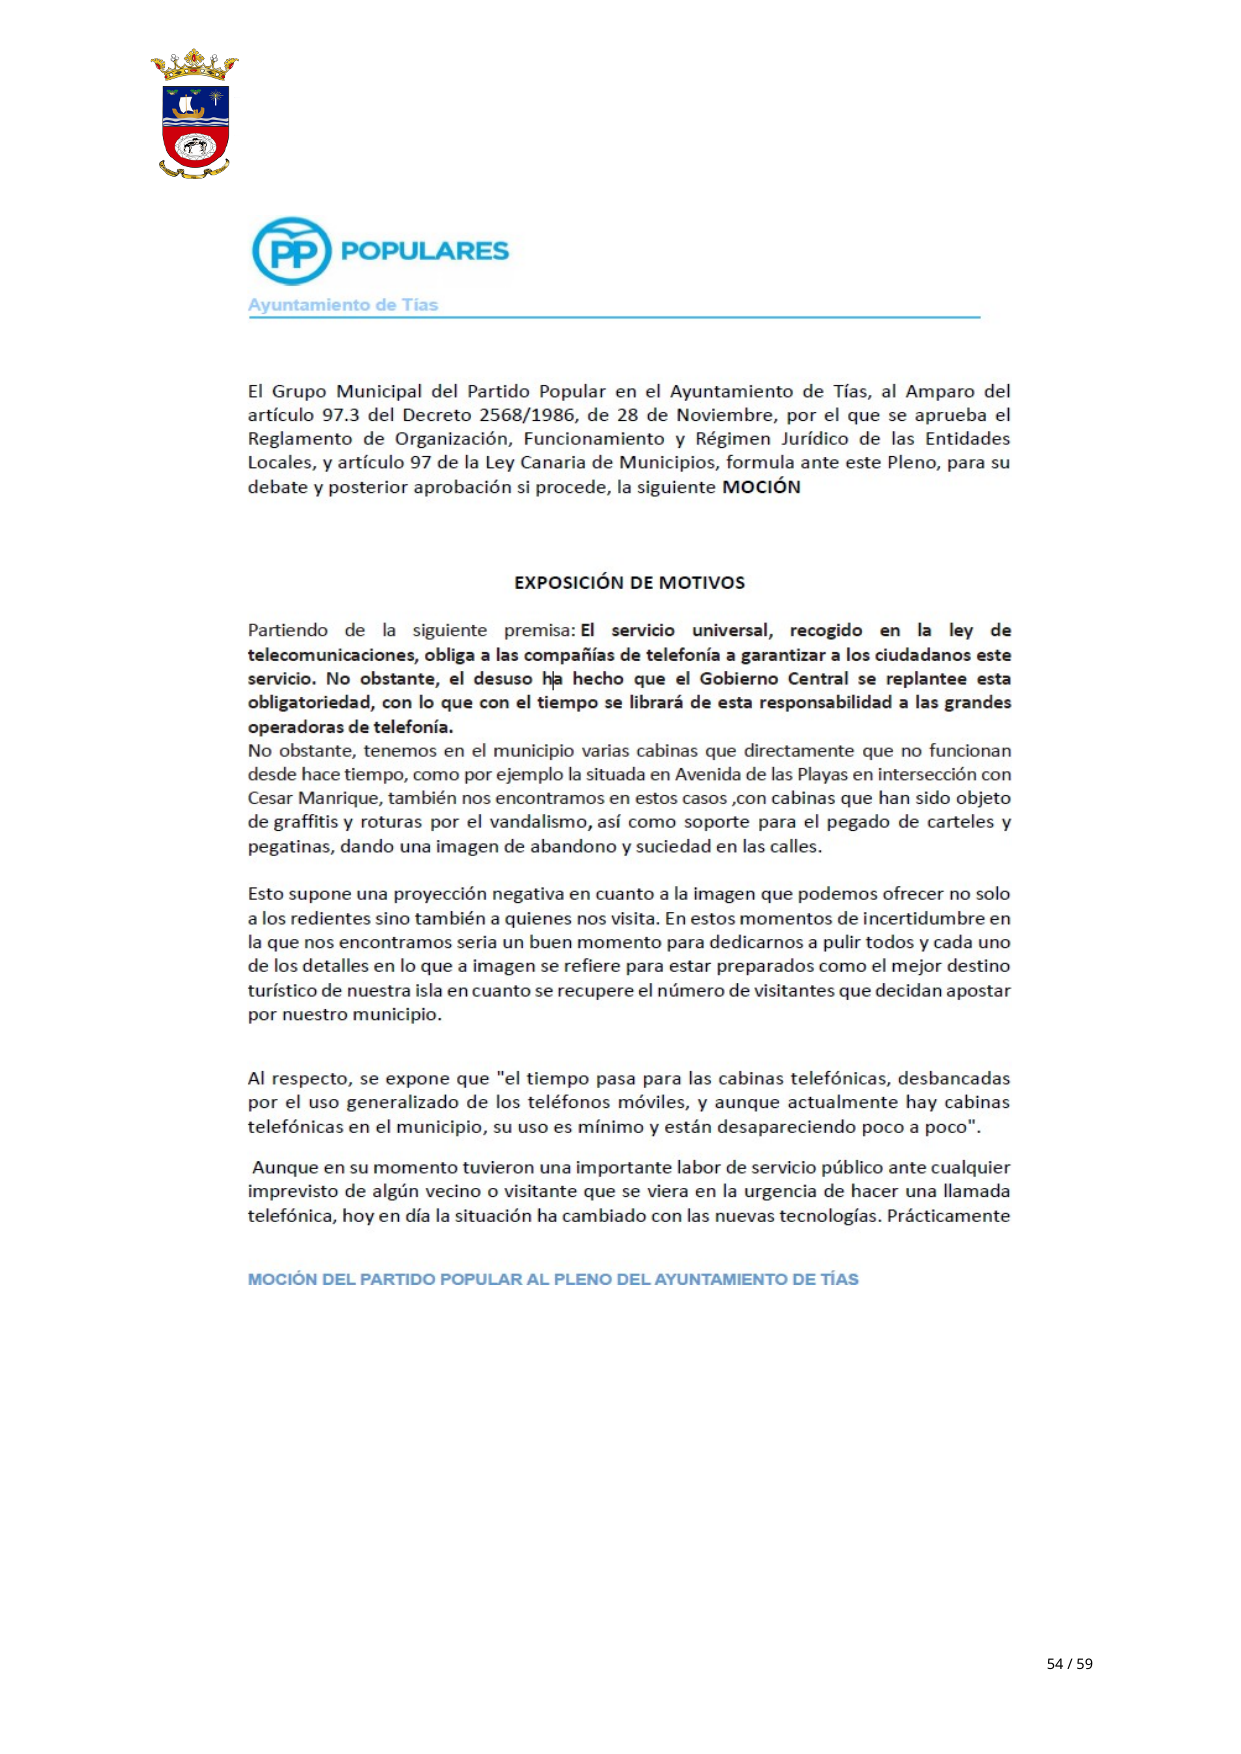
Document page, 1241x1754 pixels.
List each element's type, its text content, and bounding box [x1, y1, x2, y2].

text 54 / 59 [135, 1654, 1093, 1674]
